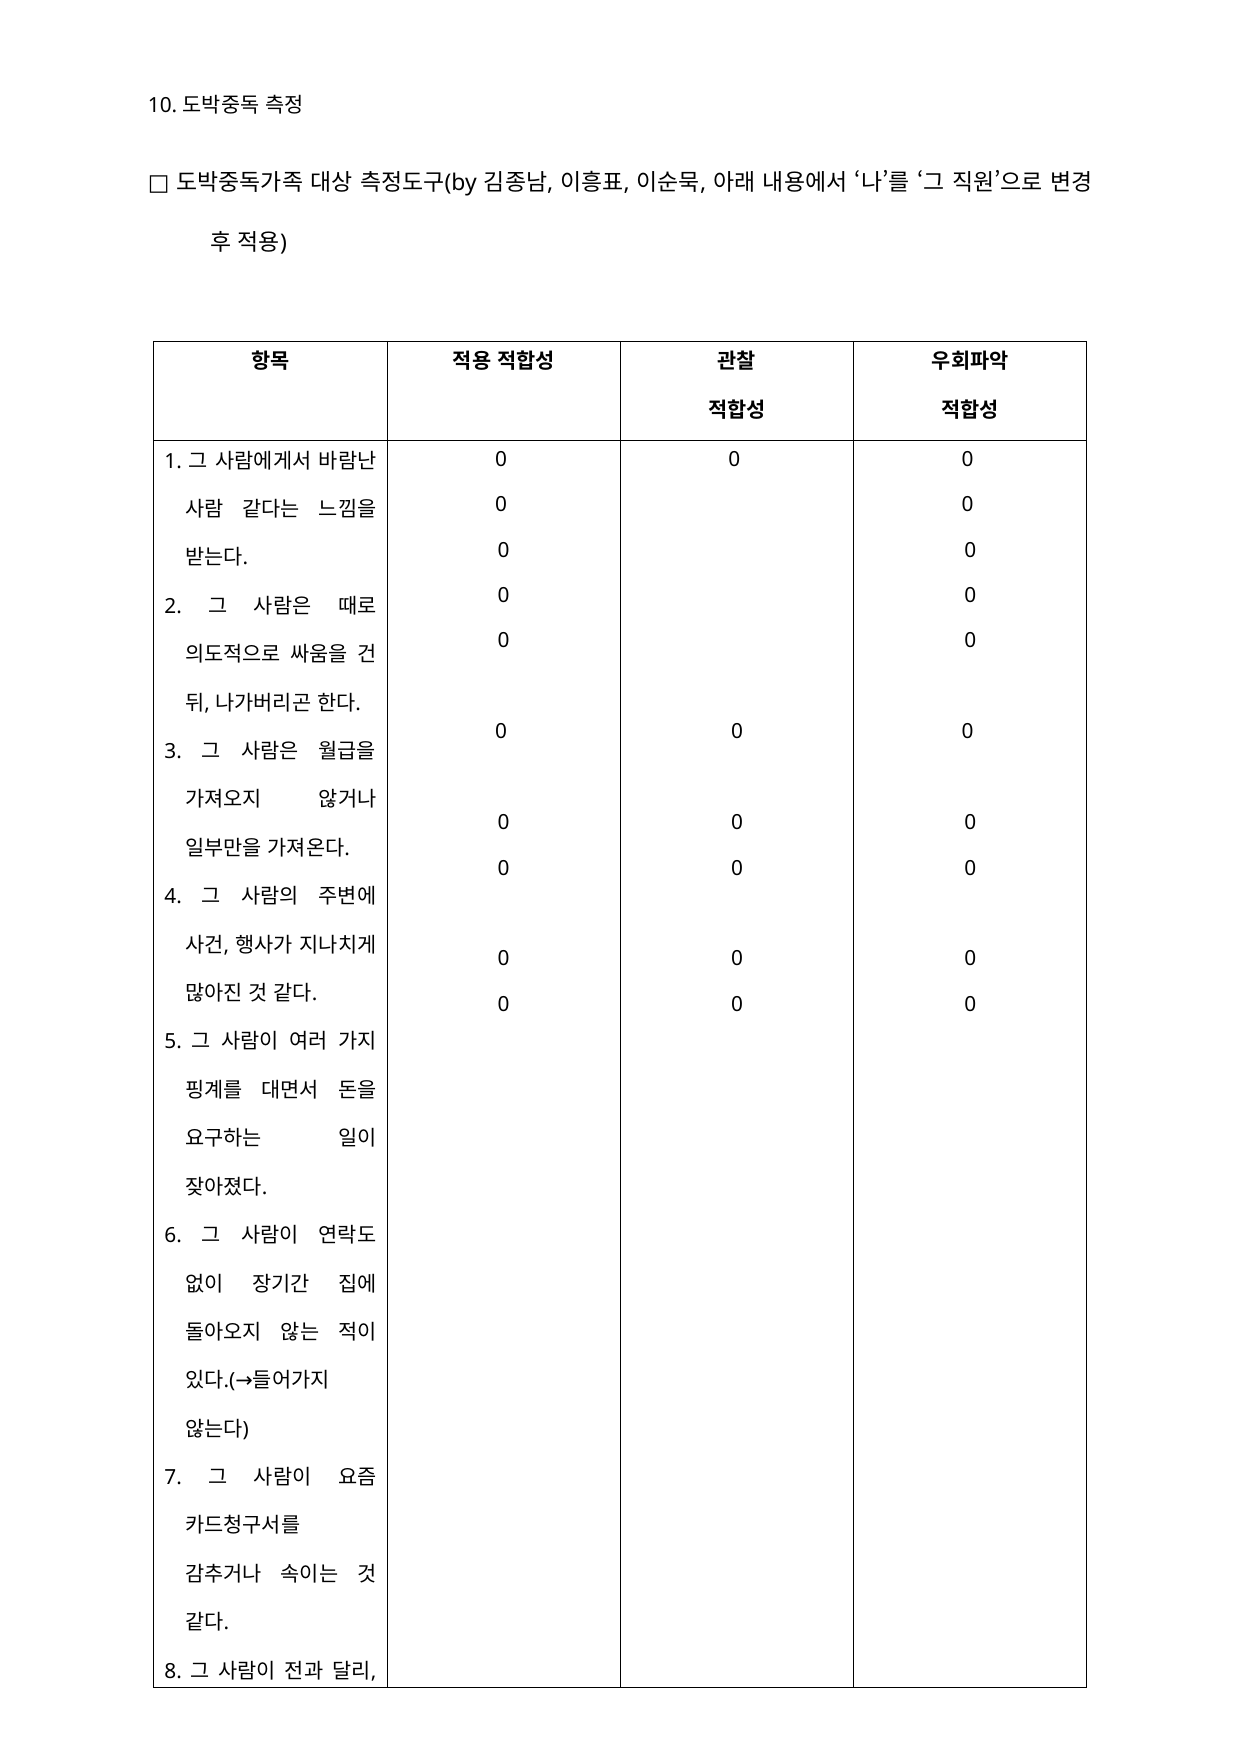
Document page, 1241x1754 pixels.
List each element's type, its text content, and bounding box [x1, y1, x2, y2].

table_cell 1. 그 사람에게서 바람난 사람 같다는 느낌을 받는다. 2. 그 사람은 때로 의도적으로 싸움을 건 뒤, 나가버리곤 한다. 3. 그 사람은 월급을 가져오지 않거나 일부만을 가져온다. 4. 그 사람의 주변에 사건, 행사가 지나치게 많아진 것 같다. 5. 그 사람이 여러 가지 핑계를 대면서 돈을 요구하는 일이 잦아졌다. 6. 그 사람이 연락도 없이 장기간 집에 돌아오지 않는 적이 있다.(→들어가지 않는다) 7. 그 사람이 요즘 카드청구서를 감추거나 속이는 것 같다. 8. 그 사람이 전과 달리, [154, 441, 387, 1687]
table_header 관찰 적합성 [621, 342, 853, 440]
table_cell 0 0 0 0 0 0 [621, 441, 853, 1687]
table_header 우회파악 적합성 [854, 342, 1086, 440]
text 10. 도박중독 측정 [148, 88, 1093, 119]
text □ 도박중독가족 대상 측정도구(by 김종남, 이흥표, 이순묵, 아래 내용에서 ‘나’를 ‘그 직원’으로 변경 후 적용) [148, 164, 1093, 257]
table_cell 0 0 0 0 0 0 0 0 0 0 [388, 441, 620, 1687]
table_header 적용 적합성 [388, 342, 620, 440]
table_header 항목 [154, 342, 387, 440]
table_cell 0 0 0 0 0 0 0 0 0 0 [854, 441, 1086, 1687]
